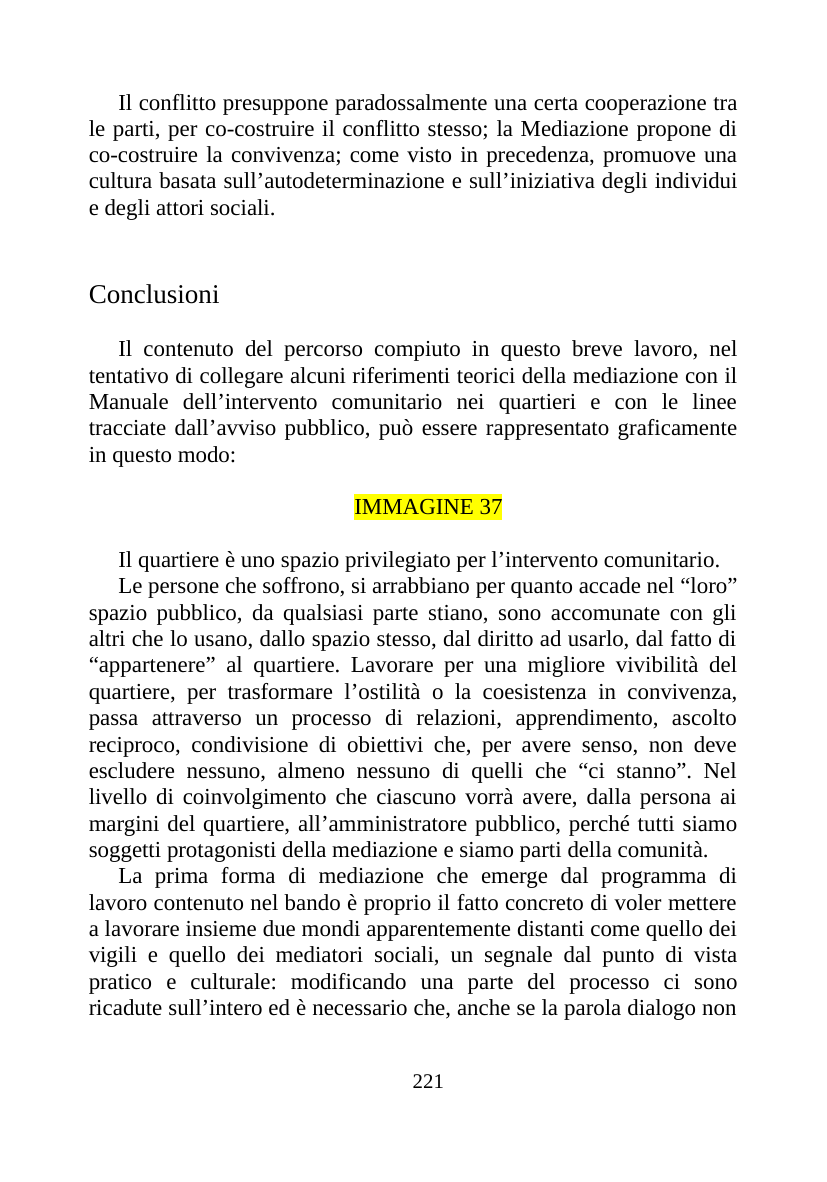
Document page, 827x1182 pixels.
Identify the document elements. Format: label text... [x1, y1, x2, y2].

text IMMAGINE 37 [88, 493, 738, 520]
text Il contenuto del percorso compiuto in questo breve lavoro, nel tentativo di collegare alcuni riferimenti teorici della mediazione con il Manuale dell’intervento comunitario nei quartieri e con le linee tracciate dall’avviso pubblico, può essere rappresentato graficamente in questo modo: [88, 335, 738, 467]
text Il conflitto presuppone paradossalmente una certa cooperazione tra le parti, per co-costruire il conflitto stesso; la Mediazione propone di co-costruire la convivenza; come visto in precedenza, promuove una cultura basata sull’autodeterminazione e sull’iniziativa degli individui e degli attori sociali. [88, 88, 738, 220]
text Il quartiere è uno spazio privilegiato per l’intervento comunitario. [88, 546, 738, 572]
text La prima forma di mediazione che emerge dal programma di lavoro contenuto nel bando è proprio il fatto concreto di voler mettere a lavorare insieme due mondi apparentemente distanti come quello dei vigili e quello dei mediatori sociali, un segnale dal punto di vista pratico e culturale: modificando una parte del processo ci sono ricadute sull’intero ed è necessario che, anche se la parola dialogo non [88, 862, 738, 1021]
text Le persone che soffrono, si arrabbiano per quanto accade nel “loro” spazio pubblico, da qualsiasi parte stiano, sono accomunate con gli altri che lo usano, dallo spazio stesso, dal diritto ad usarlo, dal fatto di “appartenere” al quartiere. Lavorare per una migliore vivibilità del quartiere, per trasformare l’ostilità o la coesistenza in convivenza, passa attraverso un processo di relazioni, apprendimento, ascolto reciproco, condivisione di obiettivi che, per avere senso, non deve escludere nessuno, almeno nessuno di quelli che “ci stanno”. Nel livello di coinvolgimento che ciascuno vorrà avere, dalla persona ai margini del quartiere, all’amministratore pubblico, perché tutti siamo soggetti protagonisti della mediazione e siamo parti della comunità. [88, 572, 738, 862]
subtitle Conclusioni [88, 278, 738, 309]
